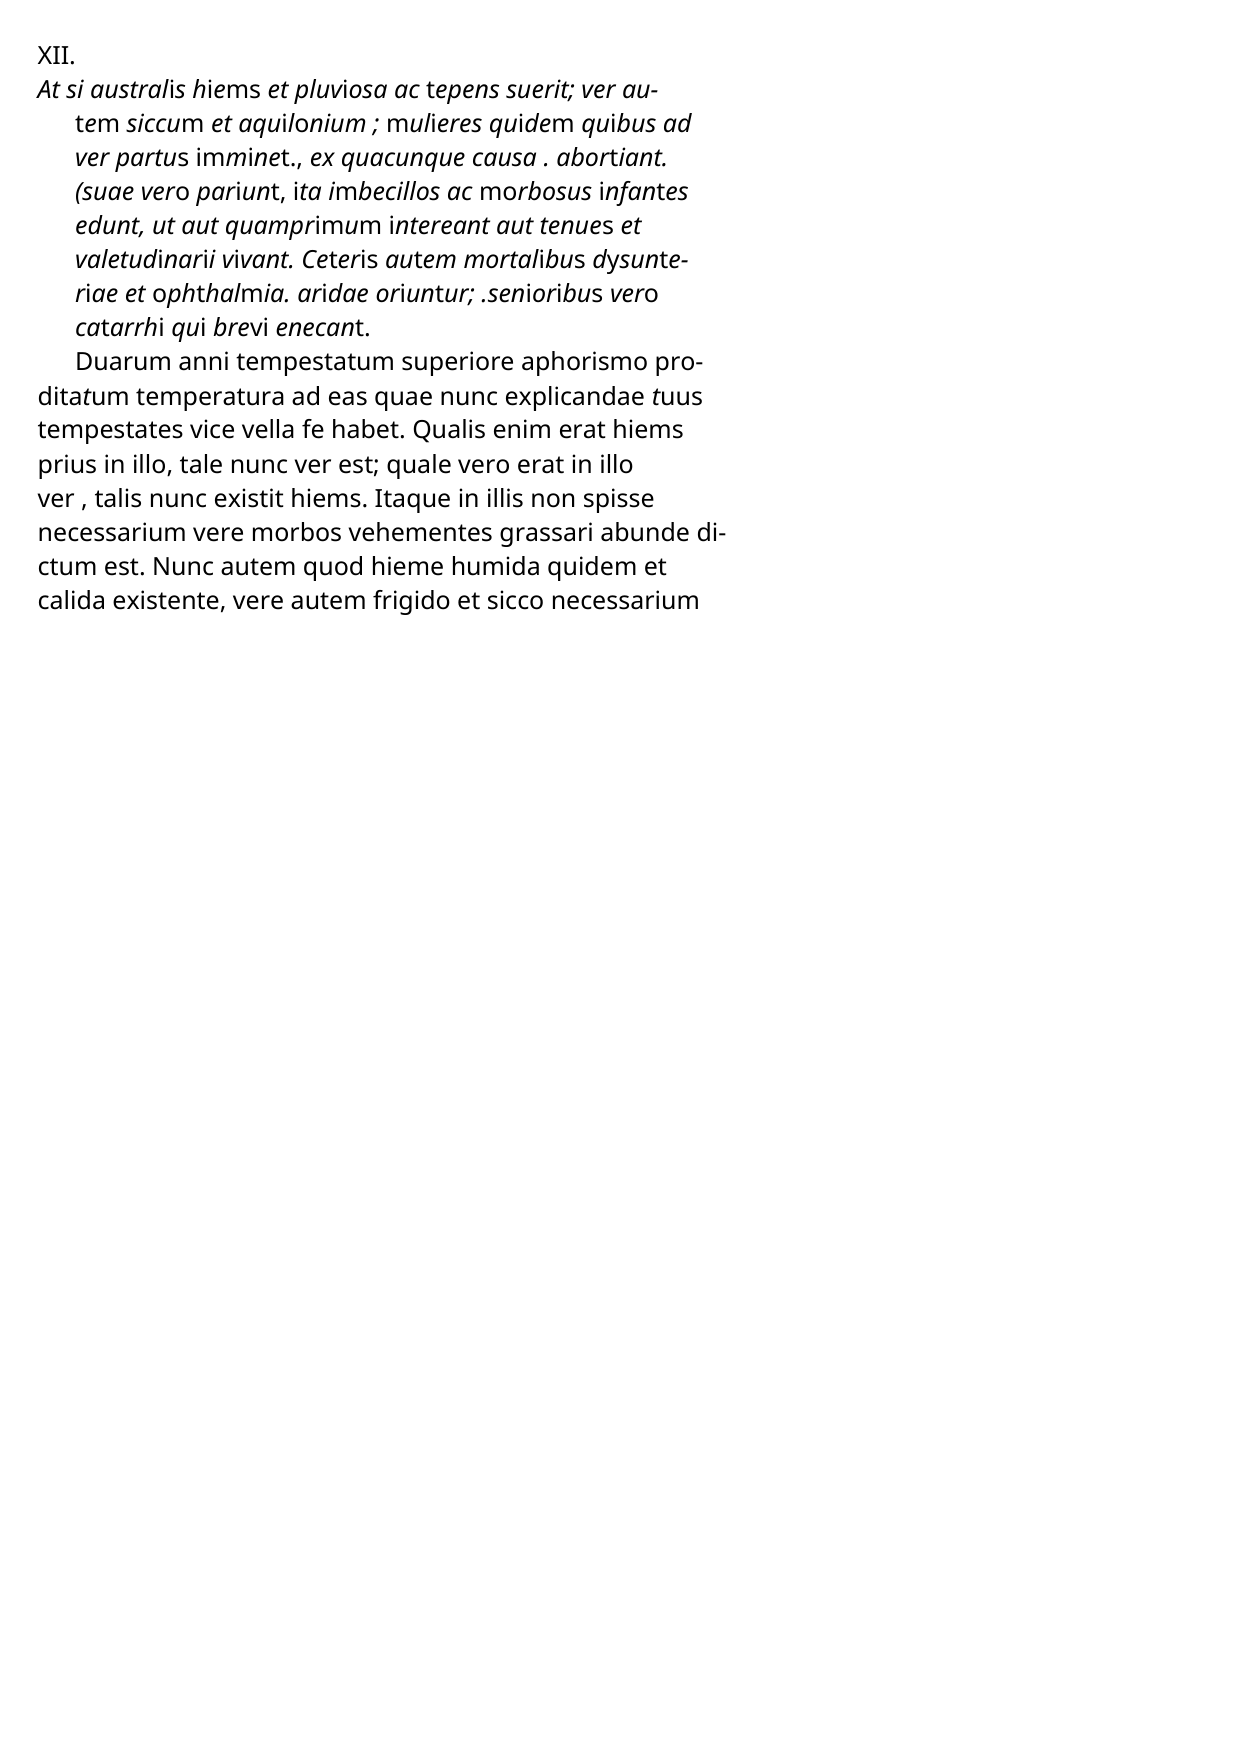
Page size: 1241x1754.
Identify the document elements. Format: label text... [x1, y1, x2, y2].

text Duarum anni tempestatum superiore aphorismo pro- ditatum temperatura ad eas quae nunc explicandae tuus tempestates vice vella fe habet. Qualis enim erat hiems prius in illo, tale nunc ver est; quale vero erat in illo ver , talis nunc existit hiems. Itaque in illis non spisse necessarium vere morbos vehementes grassari abunde di- ctum est. Nunc autem quod hieme humida quidem et calida existente, vere autem frigido et sicco necessarium [37, 344, 1203, 617]
text At si australis hiems et pluviosa ac tepens suerit; ver au- tem siccum et aquilonium ; mulieres quidem quibus ad ver partus imminet., ex quacunque causa . abortiant. (suae vero pariunt, ita imbecillos ac morbosus infantes edunt, ut aut quamprimum intereant aut tenues et valetudinarii vivant. Ceteris autem mortalibus dysunte- riae et ophthalmia. aridae oriuntur; .senioribus vero catarrhi qui brevi enecant. [37, 72, 1203, 344]
text XII. [37, 37, 1203, 72]
